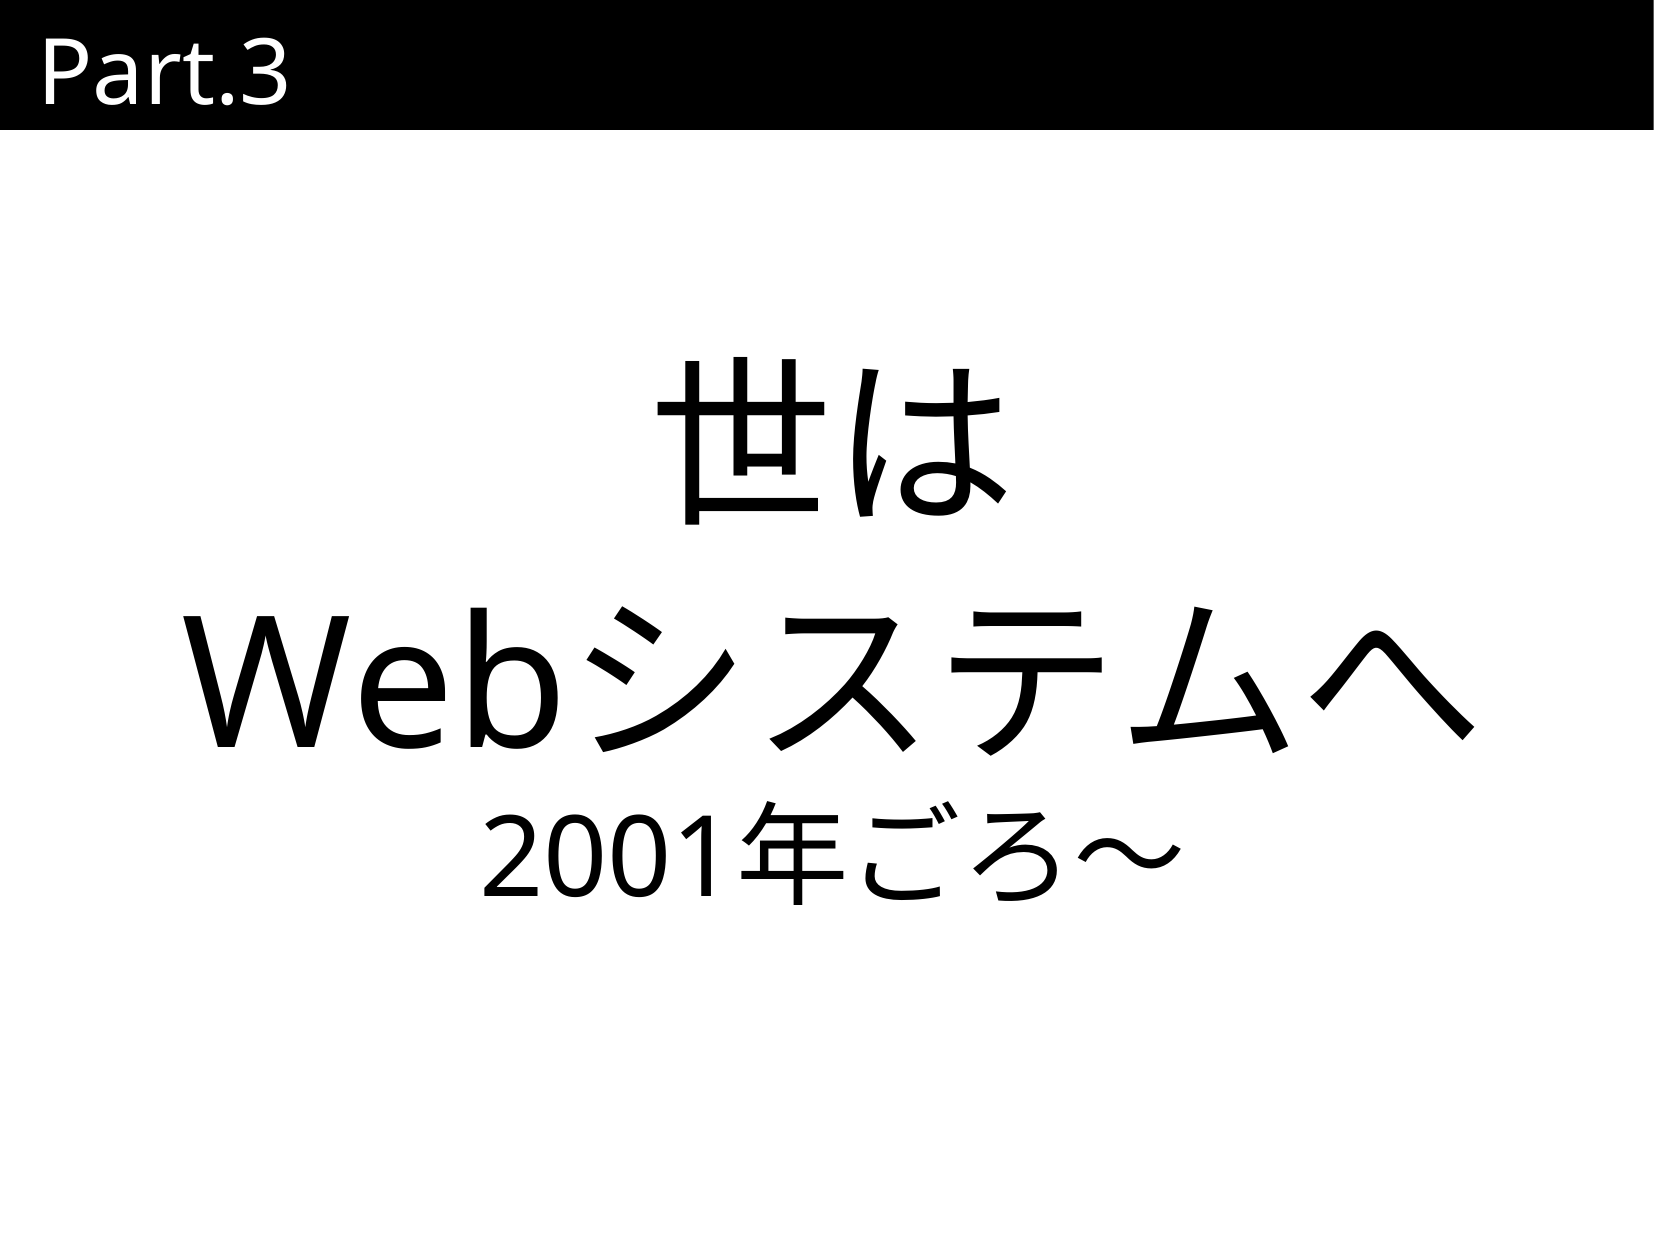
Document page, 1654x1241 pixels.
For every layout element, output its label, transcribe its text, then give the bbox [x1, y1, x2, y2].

title Part.3 [22, 2, 1653, 133]
subtitle 世は Webシステムへ 2001年ごろ〜 [76, 141, 1589, 1105]
